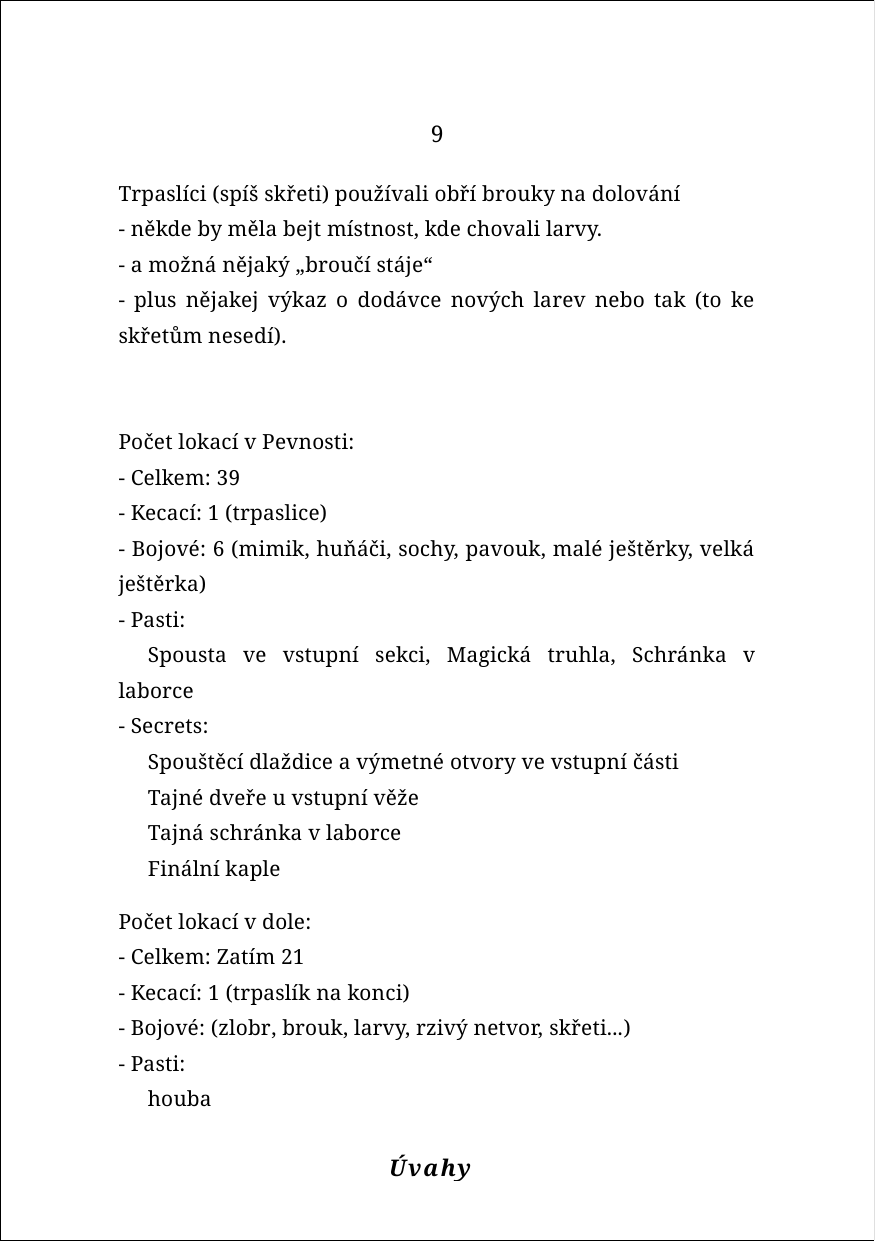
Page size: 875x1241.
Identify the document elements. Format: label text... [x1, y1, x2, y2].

text Trpaslíci (spíš skřeti) používali obří brouky na dolování - někde by měla bejt místnost, kde chovali larvy. - a možná nějaký „broučí stáje“ - plus nějakej výkaz o dodávce nových larev nebo tak (to ke skřetům nesedí). [118, 179, 756, 349]
text Počet lokací v Pevnosti: - Celkem: 39 - Kecací: 1 (trpaslice) - Bojové: 6 (mimik, huňáči, sochy, pavouk, malé ještěrky, velká ještěrka) - Pasti: Spousta ve vstupní sekci, Magická truhla, Schránka v laborce - Secrets: Spouštěcí dlaždice a výmetné otvory ve vstupní části Tajné dveře u vstupní věže Tajná schránka v laborce Finální kaple [118, 427, 756, 882]
text Počet lokací v dole: - Celkem: Zatím 21 - Kecací: 1 (trpaslík na konci) - Bojové: (zlobr, brouk, larvy, rzivý netvor, skřeti...) - Pasti: houba [118, 907, 756, 1113]
